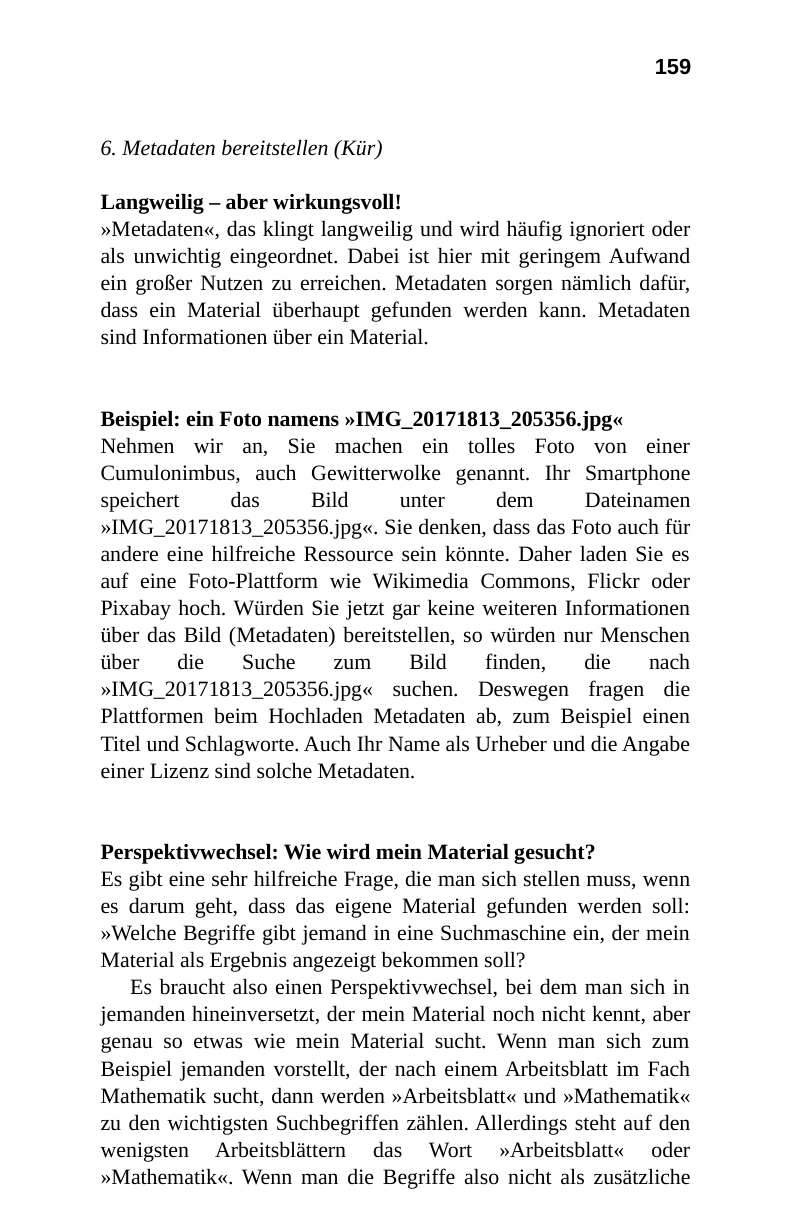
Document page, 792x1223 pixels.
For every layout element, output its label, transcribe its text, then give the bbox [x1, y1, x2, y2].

text Es braucht also einen Perspektivwechsel, bei dem man sich in jemanden hineinversetzt, der mein Material noch nicht kennt, aber genau so etwas wie mein Material sucht. Wenn man sich zum Beispiel jemanden vorstellt, der nach einem Arbeitsblatt im Fach Mathematik sucht, dann werden »Arbeitsblatt« und »Mathematik« zu den wichtigsten Suchbegriffen zählen. Allerdings steht auf den wenigsten Arbeitsblättern das Wort »Arbeitsblatt« oder »Mathematik«. Wenn man die Begriffe also nicht als zusätzliche [100, 973, 691, 1190]
text Es gibt eine sehr hilfreiche Frage, die man sich stellen muss, wenn es darum geht, dass das eigene Material gefunden werden soll: »Welche Begriffe gibt jemand in eine Suchmaschine ein, der mein Material als Ergebnis angezeigt bekommen soll? [100, 865, 691, 973]
subtitle Beispiel: ein Foto namens »IMG_20171813_205356.jpg« [100, 404, 691, 431]
text »Metadaten«, das klingt langweilig und wird häufig ignoriert oder als unwichtig eingeordnet. Dabei ist hier mit geringem Aufwand ein großer Nutzen zu erreichen. Metadaten sorgen nämlich dafür, dass ein Material überhaupt gefunden werden kann. Metadaten sind Informationen über ein Material. [100, 215, 691, 350]
subtitle 6. Metadaten bereitstellen (Kür) [100, 133, 691, 161]
text Nehmen wir an, Sie machen ein tolles Foto von einer Cumulonimbus, auch Gewitterwolke genannt. Ihr Smartphone speichert das Bild unter dem Dateinamen »IMG_20171813_205356.jpg«. Sie denken, dass das Foto auch für andere eine hilfreiche Ressource sein könnte. Daher laden Sie es auf eine Foto-Plattform wie Wikimedia Commons, Flickr oder Pixabay hoch. Würden Sie jetzt gar keine weiteren Informationen über das Bild (Metadaten) bereitstellen, so würden nur Menschen über die Suche zum Bild finden, die nach »IMG_20171813_205356.jpg« suchen. Deswegen fragen die Plattformen beim Hochladen Metadaten ab, zum Beispiel einen Titel und Schlagworte. Auch Ihr Name als Urheber und die Angabe einer Lizenz sind solche Metadaten. [100, 431, 691, 783]
subtitle Langweilig – aber wirkungsvoll! [100, 188, 691, 215]
subtitle Perspektivwechsel: Wie wird mein Material gesucht? [100, 838, 691, 865]
